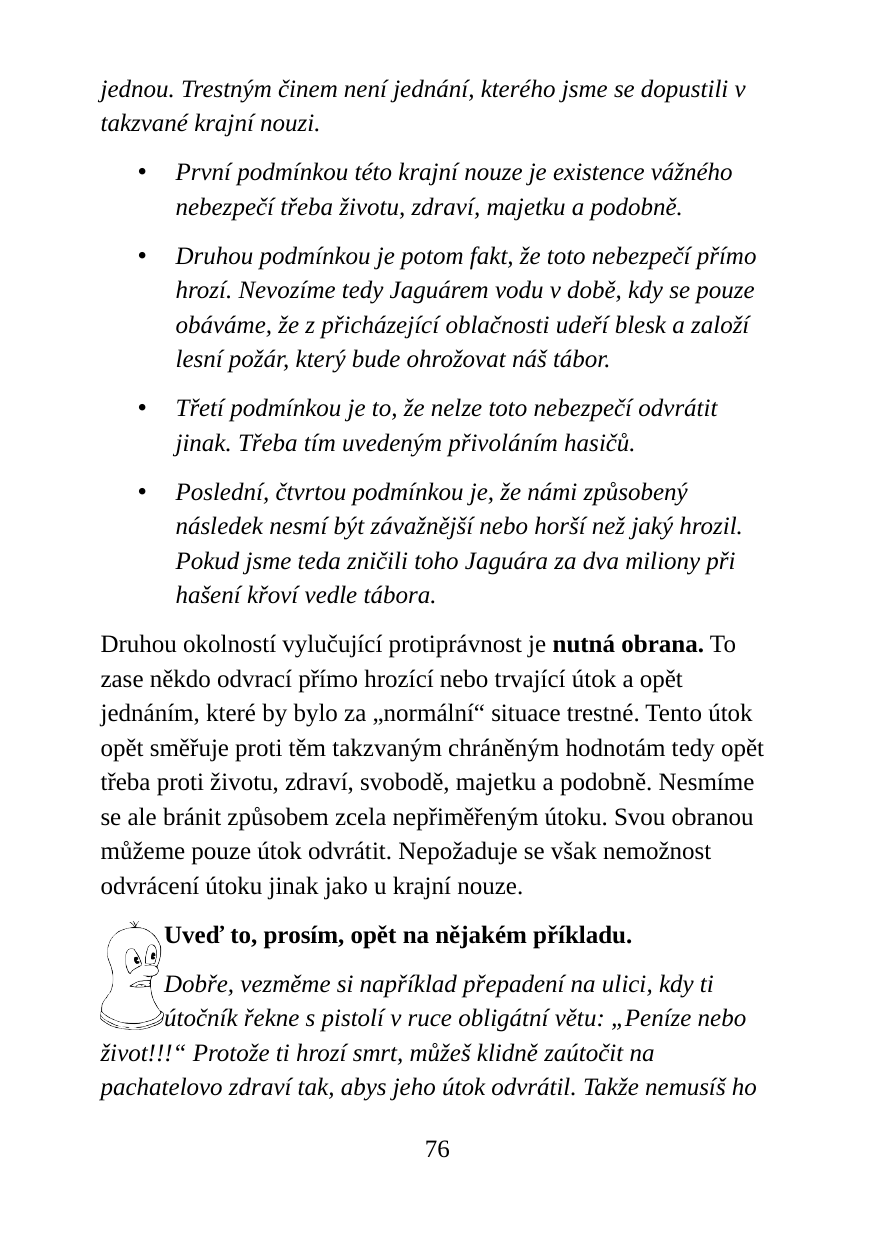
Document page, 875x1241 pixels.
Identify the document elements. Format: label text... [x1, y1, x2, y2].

text Uveď to, prosím, opět na nějakém příkladu. [100, 920, 774, 948]
list První podmínkou této krajní nouze je existence vážného nebezpečí třeba životu, zdraví, majetku a podobně. [138, 157, 774, 221]
list Druhou podmínkou je potom fakt, že toto nebezpečí přímo hrozí. Nevozíme tedy Jaguárem vodu v době, kdy se pouze obáváme, že z přicházející oblačnosti udeří blesk a založí lesní požár, který bude ohrožovat náš tábor. [138, 241, 774, 373]
list Třetí podmínkou je to, že nelze toto nebezpečí odvrátit jinak. Třeba tím uvedeným přivoláním hasičů. [138, 393, 774, 457]
text jednou. Trestným činem není jednání, kterého jsme se dopustili v takzvané krajní nouzi. [100, 74, 774, 137]
text Druhou okolností vylučující protiprávnost je nutná obrana. To zase někdo odvrací přímo hrozící nebo trvající útok a opět jednáním, které by bylo za „normální“ situace trestné. Tento útok opět směřuje proti těm takzvaným chráněným hodnotám tedy opět třeba proti životu, zdraví, svobodě, majetku a podobně. Nesmíme se ale bránit způsobem zcela nepřiměřeným útoku. Svou obranou můžeme pouze útok odvrátit. Nepožaduje se však nemožnost odvrácení útoku jinak jako u krajní nouze. [100, 629, 774, 899]
text Dobře, vezměme si například přepadení na ulici, kdy ti útočník řekne s pistolí v ruce obligátní větu: „Peníze nebo život!!!“ Protože ti hrozí smrt, můžeš klidně zaútočit na pachatelovo zdraví tak, abys jeho útok odvrátil. Takže nemusíš ho [100, 969, 774, 1101]
list Poslední, čtvrtou podmínkou je, že námi způsobený následek nesmí být závažnější nebo horší než jaký hrozil. Pokud jsme teda zničili toho Jaguára za dva miliony při hašení křoví vedle tábora. [138, 477, 774, 609]
